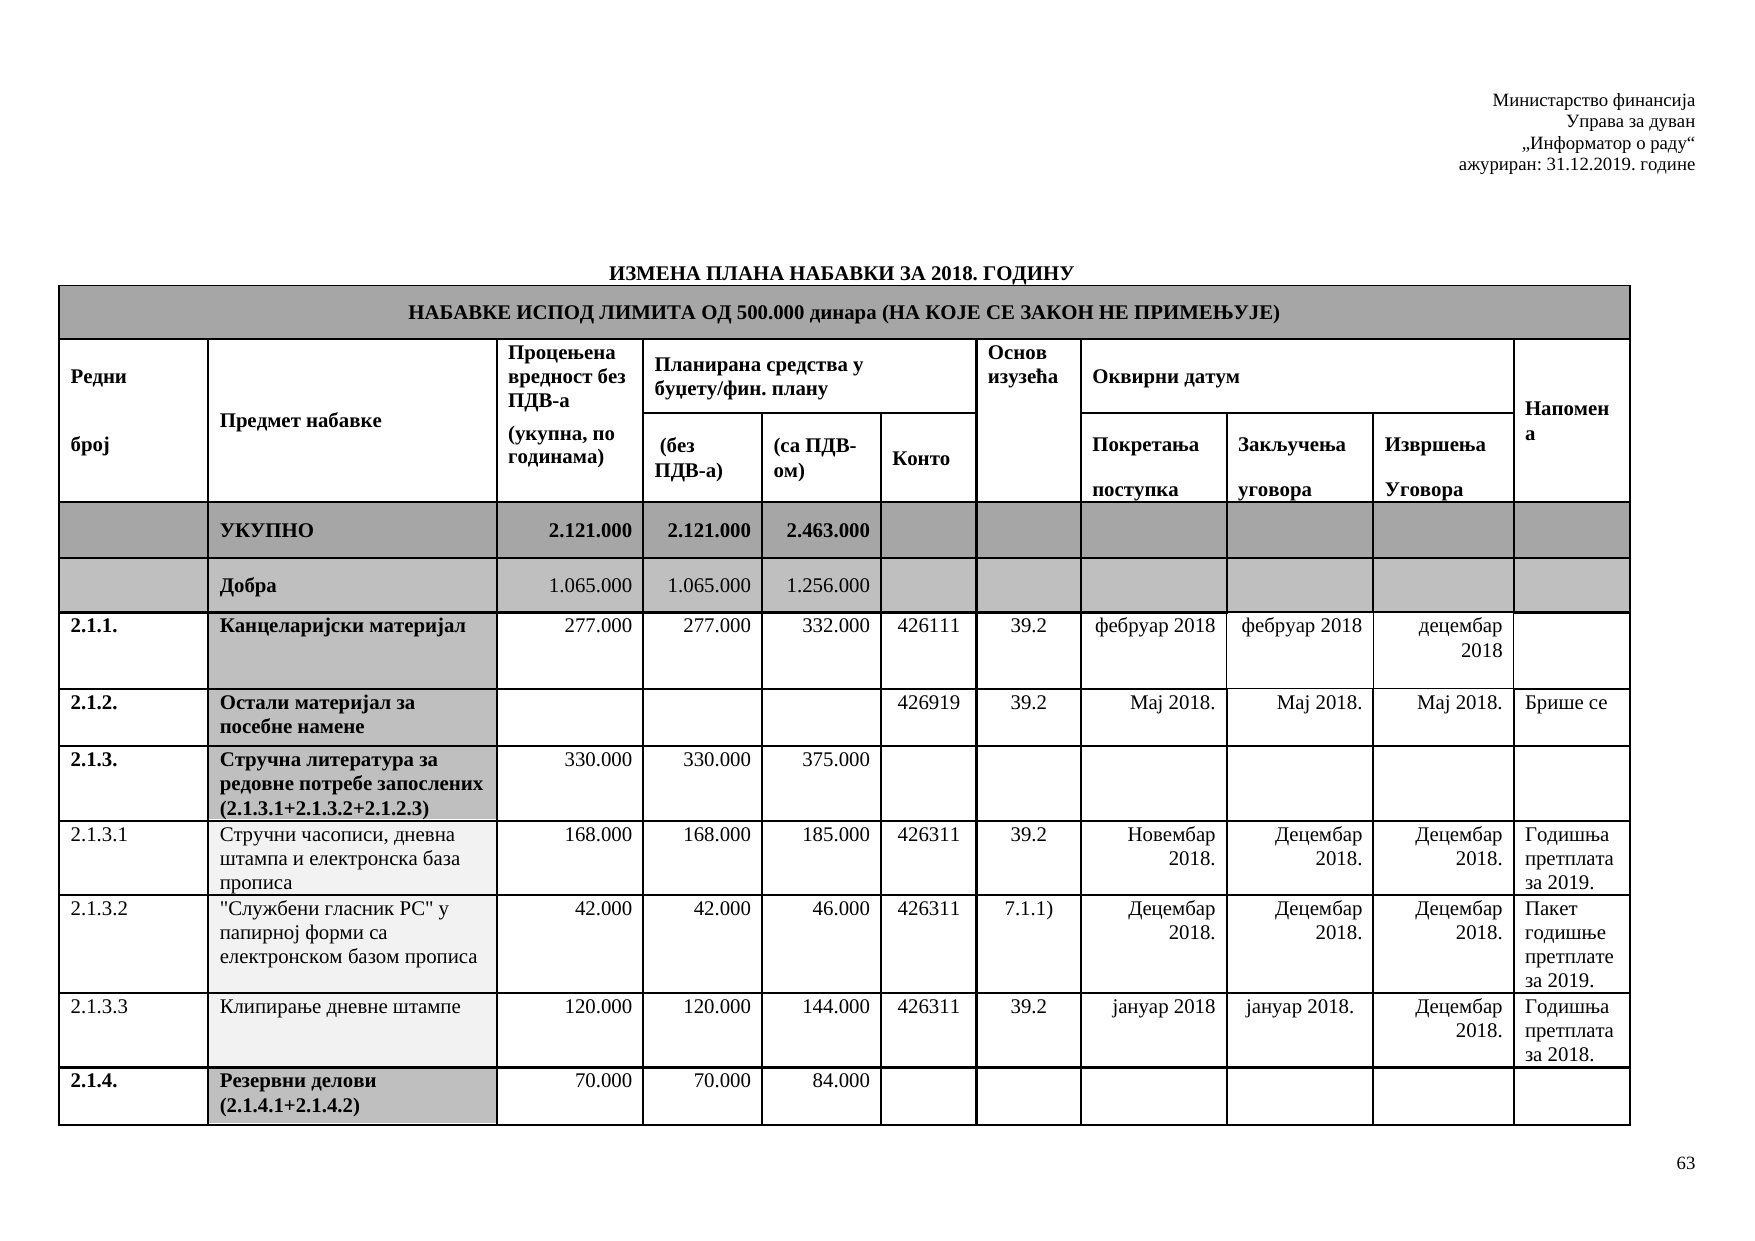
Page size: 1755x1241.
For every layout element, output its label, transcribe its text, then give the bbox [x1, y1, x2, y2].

table_cell [498, 475, 642, 501]
table_cell 42.000 [498, 896, 642, 992]
table_cell фебруар 2018 [1227, 613, 1373, 662]
table_cell [1082, 503, 1226, 557]
table_cell Уговора [1374, 475, 1513, 501]
table_cell [60, 475, 207, 501]
table_cell 120.000 [498, 994, 642, 1066]
table_cell Стручна литература за редовне потребе запослених (2.1.3.1+2.1.3.2+2.1.2.3) [209, 747, 496, 819]
table_cell [1227, 662, 1373, 688]
table_cell [1082, 747, 1226, 819]
table_cell 1.256.000 [763, 559, 880, 611]
table_cell Децембар 2018. [1228, 822, 1372, 894]
table_cell Основ изузећа [978, 340, 1080, 501]
table_cell 185.000 [763, 822, 880, 894]
table_cell [1374, 719, 1513, 745]
table_cell број [60, 412, 207, 475]
table_cell [1082, 662, 1226, 688]
table_cell Децембар 2018. [1374, 896, 1513, 992]
table_cell [1082, 559, 1226, 611]
table_cell 2.1.4. [60, 1069, 207, 1123]
table_cell 7.1.1) [978, 896, 1080, 992]
table_cell јануар 2018 [1082, 994, 1226, 1066]
table_cell "Службени гласник РС" у папирној форми са електронском базом прописа [209, 896, 496, 992]
table_cell Клипирање дневне штампе [209, 994, 496, 1066]
table_cell [59, 175, 478, 199]
table_cell 2.1.3.2 [60, 896, 207, 992]
table_cell јануар 2018. [1228, 994, 1372, 1066]
table_cell 39.2 [978, 994, 1080, 1066]
table_cell 120.000 [644, 994, 761, 1066]
table_cell Добра [209, 559, 496, 611]
table_cell 332.000 [763, 614, 880, 688]
table_cell Пакет годишње претплатe за 2019. [1515, 896, 1629, 992]
table_cell [644, 690, 761, 745]
table_cell Напомена [1515, 340, 1629, 501]
table_cell Децембар 2018. [1374, 822, 1513, 894]
table_cell Брише се [1515, 690, 1629, 745]
table_cell 2.1.1. [60, 614, 207, 688]
table_cell уговора [1228, 475, 1372, 501]
table_cell поступка [1082, 475, 1226, 501]
table_cell 39.2 [978, 614, 1080, 688]
table_cell [882, 503, 975, 557]
table_cell (укупна, по годинама) [498, 412, 642, 475]
table_cell фебруар 2018 [1082, 614, 1226, 662]
table_cell 426919 [882, 690, 975, 745]
table_cell 2.1.2. [60, 690, 207, 745]
table_cell Годишња претплата за 2019. [1515, 822, 1629, 894]
table_cell Покретања [1082, 414, 1226, 475]
table_cell [1374, 747, 1513, 819]
table_cell 2.463.000 [763, 503, 880, 557]
table_cell 330.000 [644, 747, 761, 819]
table_cell 168.000 [498, 822, 642, 894]
table_cell Децембар 2018. [1228, 896, 1372, 992]
table_cell 70.000 [644, 1069, 761, 1123]
table_cell (без ПДВ-а) [644, 414, 761, 501]
table_cell 426111 [882, 614, 975, 688]
table_cell Мај 2018. [1228, 689, 1372, 719]
table_cell Предмет набавке [209, 340, 496, 501]
table_cell [1228, 719, 1372, 745]
table_cell [978, 503, 1080, 557]
table_cell [60, 503, 207, 557]
table_cell [1515, 747, 1629, 819]
table_cell [60, 559, 207, 611]
table_cell [882, 559, 975, 611]
table_cell [1374, 503, 1513, 557]
table_cell 426311 [882, 994, 975, 1066]
table_cell [498, 690, 642, 745]
table_cell [978, 747, 1080, 819]
table_cell [1082, 719, 1226, 745]
table_cell [1374, 1069, 1513, 1123]
table_cell [1515, 503, 1629, 557]
table_cell Стручни часописи, дневна штампа и електронска база прописа [209, 822, 496, 894]
table_cell 42.000 [644, 896, 761, 992]
table_header ИЗМЕНА ПЛАНА НАБАВКИ ЗА 2018. ГОДИНУ [59, 228, 1629, 285]
table_cell 84.000 [763, 1069, 880, 1123]
table_cell Закључења [1228, 414, 1372, 475]
table_cell 330.000 [498, 747, 642, 819]
table_cell (са ПДВ-ом) [763, 414, 880, 501]
table_cell НАБАВКЕ ИСПОД ЛИМИТА ОД 500.000 динара (НА КОЈЕ СЕ ЗАКОН НЕ ПРИМЕЊУЈЕ) [60, 286, 1629, 338]
table_cell 2.1.3. [60, 747, 207, 819]
table_cell 168.000 [644, 822, 761, 894]
table_cell [1374, 559, 1513, 611]
table_cell 2.121.000 [644, 503, 761, 557]
table_cell 2.1.3.1 [60, 822, 207, 894]
table_cell [978, 559, 1080, 611]
table_cell [478, 175, 1695, 199]
table_cell Годишња претплата за 2018. [1515, 994, 1629, 1066]
table_cell 2.1.3.3 [60, 994, 207, 1066]
table_cell 375.000 [763, 747, 880, 819]
table_cell [978, 1069, 1080, 1123]
table_cell [1228, 559, 1372, 611]
table_cell 2.121.000 [498, 503, 642, 557]
table_cell [763, 690, 880, 745]
table_cell Мај 2018. [1374, 689, 1513, 719]
table_cell 426311 [882, 822, 975, 894]
table_cell 277.000 [644, 614, 761, 688]
table_cell Мај 2018. [1082, 690, 1226, 719]
table_cell Децембар 2018. [1082, 896, 1226, 992]
table_cell Конто [882, 414, 975, 501]
table_cell 39.2 [978, 690, 1080, 745]
table_cell 426311 [882, 896, 975, 992]
table_cell 1.065.000 [644, 559, 761, 611]
table_cell 70.000 [498, 1069, 642, 1123]
table_cell Децембар 2018. [1374, 994, 1513, 1066]
table_cell [1374, 662, 1513, 688]
table_cell [1514, 614, 1629, 688]
table_cell Редни [60, 340, 207, 412]
table_cell [1228, 1069, 1372, 1123]
table_cell Канцеларијски материјал [209, 614, 496, 688]
table_cell Новембар 2018. [1082, 822, 1226, 894]
table_cell [882, 747, 975, 819]
table_cell [882, 1069, 975, 1123]
table_cell Оквирни датум [1082, 340, 1513, 412]
table_cell Процењена вредност без ПДВ-а [498, 340, 642, 412]
table_cell Резервни делови (2.1.4.1+2.1.4.2) [209, 1069, 496, 1123]
table_cell Извршења [1374, 414, 1513, 475]
table_cell 39.2 [978, 822, 1080, 894]
table_cell [1082, 1069, 1226, 1123]
table_cell 1.065.000 [498, 559, 642, 611]
table_cell [1228, 747, 1372, 819]
table_cell Планирана средства у буџету/фин. плану [644, 340, 975, 412]
table_cell [1515, 1069, 1629, 1123]
table_cell Остали материјал за посебне намене [209, 690, 496, 745]
table_cell УКУПНО [209, 503, 496, 557]
table_cell [1228, 503, 1372, 557]
table_cell [1515, 559, 1629, 611]
table_cell 144.000 [763, 994, 880, 1066]
table_cell 277.000 [498, 614, 642, 688]
table_cell 46.000 [763, 896, 880, 992]
table_cell децембар 2018 [1374, 613, 1513, 662]
